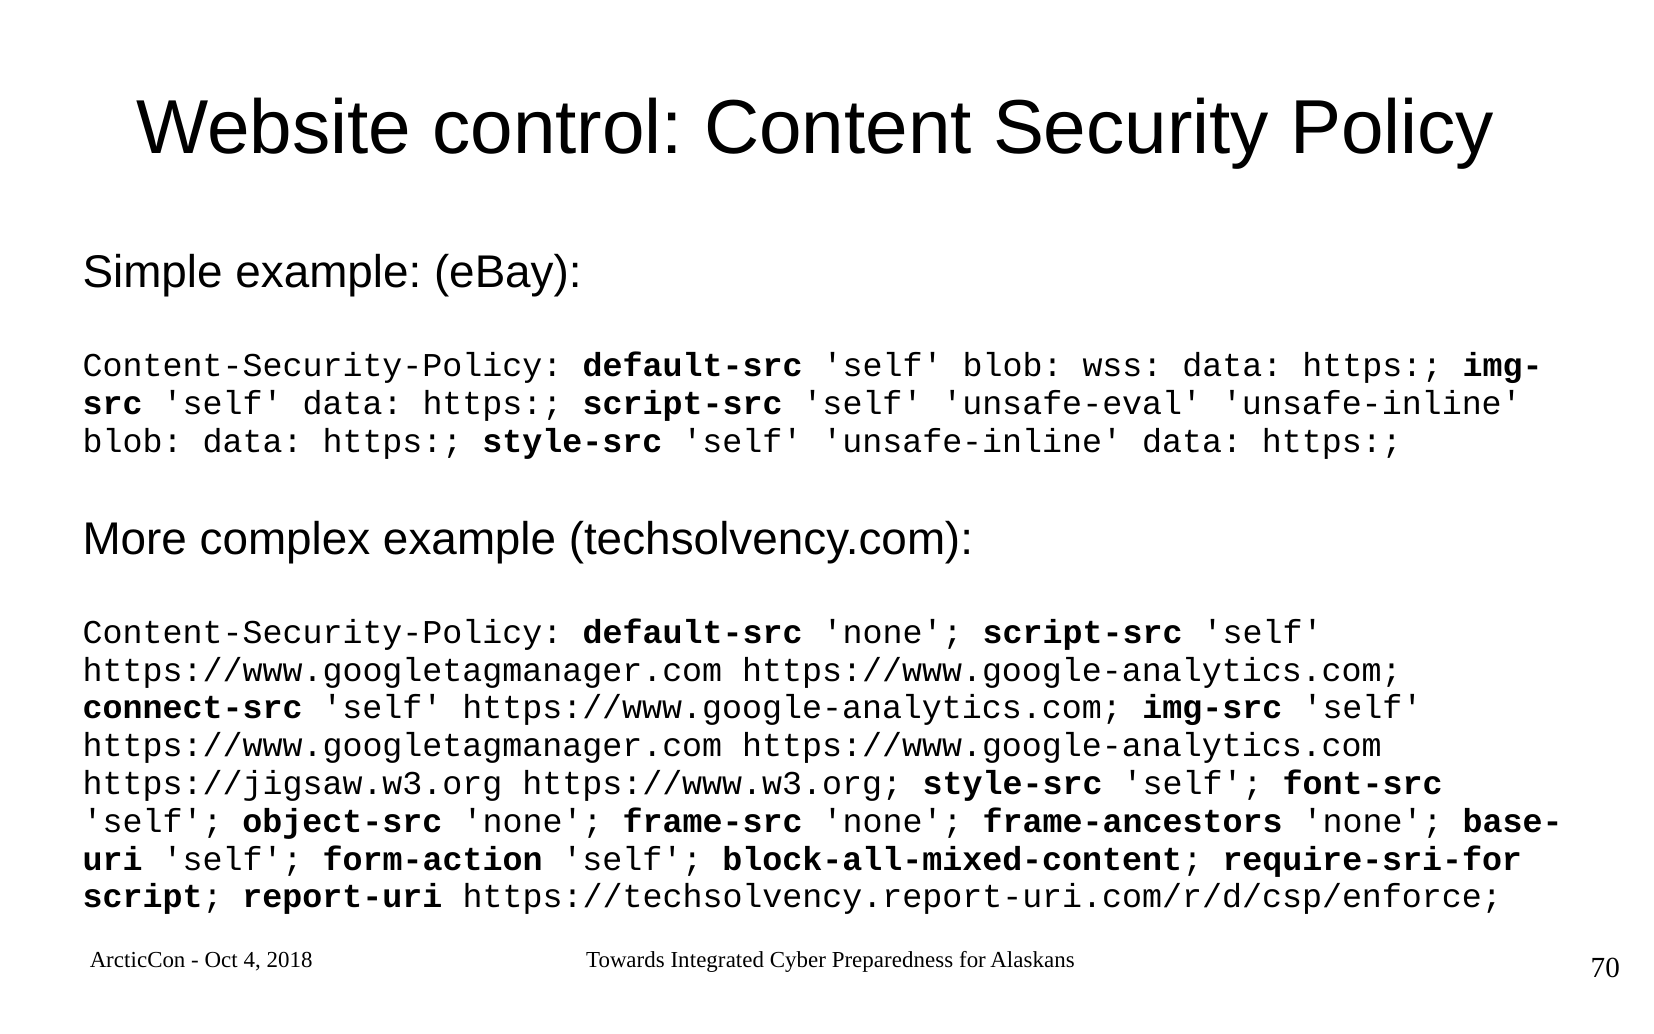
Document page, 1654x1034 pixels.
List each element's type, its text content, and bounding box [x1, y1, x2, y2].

text_box [1560, 951, 1621, 1023]
subtitle Simple example: (eBay): Content-Security-Policy: default-src 'self' blob: wss: data: https:; img-src 'self' data: https:; script-src 'self' 'unsafe-eval' 'unsafe-inline' blob: data: https:; style-src 'self' 'unsafe-inline' data: https:; More complex example (techsolvency.com): Content-Security-Policy: default-src 'none'; script-src 'self' https://www.googletagmanager.com https://www.google-analytics.com; connect-src 'self' https://www.google-analytics.com; img-src 'self' https://www.googletagmanager.com https://www.google-analytics.com https://jigsaw.w3.org https://www.w3.org; style-src 'self'; font-src 'self'; object-src 'none'; frame-src 'none'; frame-ancestors 'none'; base-uri 'self'; form-action 'self'; block-all-mixed-content; require-sri-for script; report-uri https://techsolvency.report-uri.com/r/d/csp/enforce; [82, 195, 1571, 986]
title Website control: Content Security Policy [82, 41, 1571, 195]
